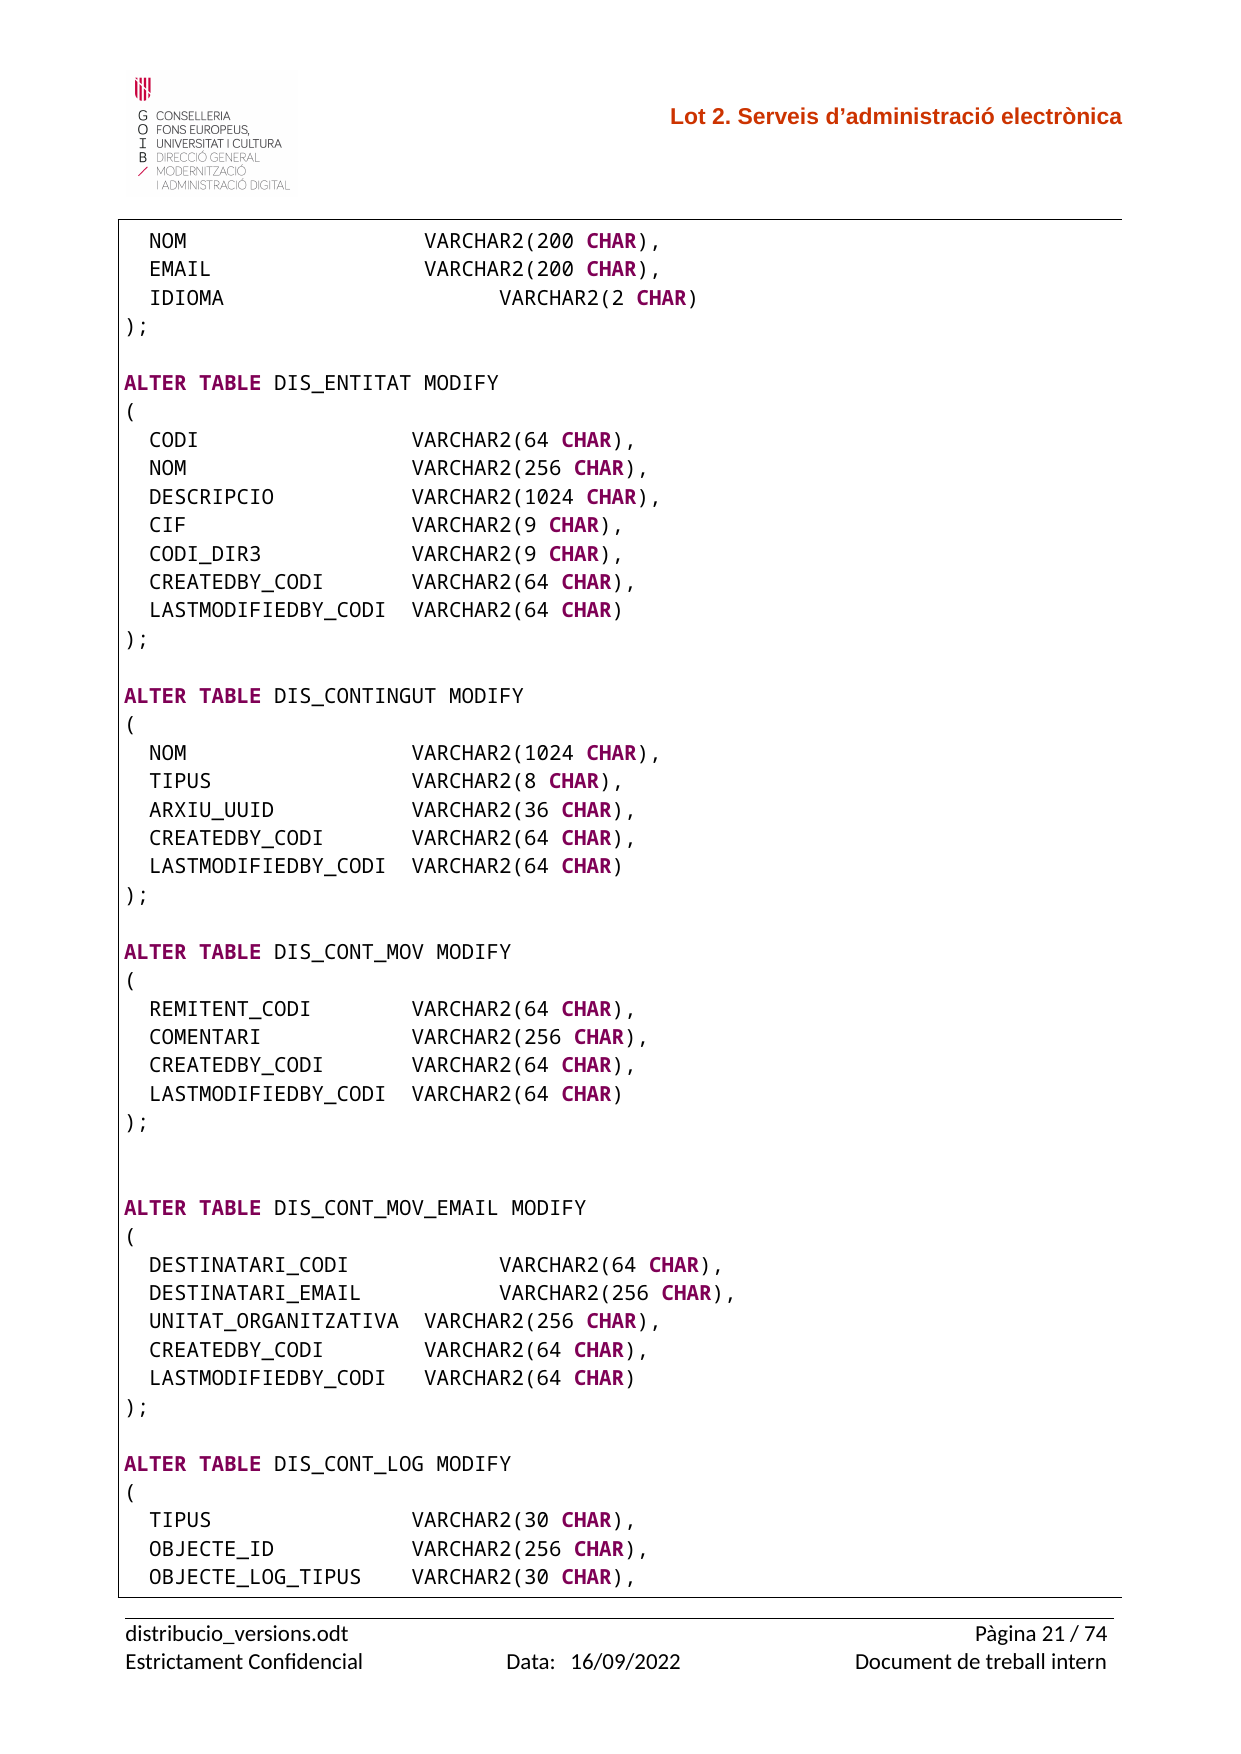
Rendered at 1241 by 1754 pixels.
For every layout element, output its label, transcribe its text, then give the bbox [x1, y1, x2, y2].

picture [126, 70, 299, 197]
table_header NOM VARCHAR2(200 CHAR), EMAIL VARCHAR2(200 CHAR), IDIOMA VARCHAR2(2 CHAR) ); ALTER TABLE DIS_ENTITAT MODIFY ( CODI VARCHAR2(64 CHAR), NOM VARCHAR2(256 CHAR), DESCRIPCIO VARCHAR2(1024 CHAR), CIF VARCHAR2(9 CHAR), CODI_DIR3 VARCHAR2(9 CHAR), CREATEDBY_CODI VARCHAR2(64 CHAR), LASTMODIFIEDBY_CODI VARCHAR2(64 CHAR) ); ALTER TABLE DIS_CONTINGUT MODIFY ( NOM VARCHAR2(1024 CHAR), TIPUS VARCHAR2(8 CHAR), ARXIU_UUID VARCHAR2(36 CHAR), CREATEDBY_CODI VARCHAR2(64 CHAR), LASTMODIFIEDBY_CODI VARCHAR2(64 CHAR) ); ALTER TABLE DIS_CONT_MOV MODIFY ( REMITENT_CODI VARCHAR2(64 CHAR), COMENTARI VARCHAR2(256 CHAR), CREATEDBY_CODI VARCHAR2(64 CHAR), LASTMODIFIEDBY_CODI VARCHAR2(64 CHAR) ); ALTER TABLE DIS_CONT_MOV_EMAIL MODIFY ( DESTINATARI_CODI VARCHAR2(64 CHAR), DESTINATARI_EMAIL VARCHAR2(256 CHAR), UNITAT_ORGANITZATIVA VARCHAR2(256 CHAR), CREATEDBY_CODI VARCHAR2(64 CHAR), LASTMODIFIEDBY_CODI VARCHAR2(64 CHAR) ); ALTER TABLE DIS_CONT_LOG MODIFY ( TIPUS VARCHAR2(30 CHAR), OBJECTE_ID VARCHAR2(256 CHAR), OBJECTE_LOG_TIPUS VARCHAR2(30 CHAR), [119, 220, 1122, 1597]
